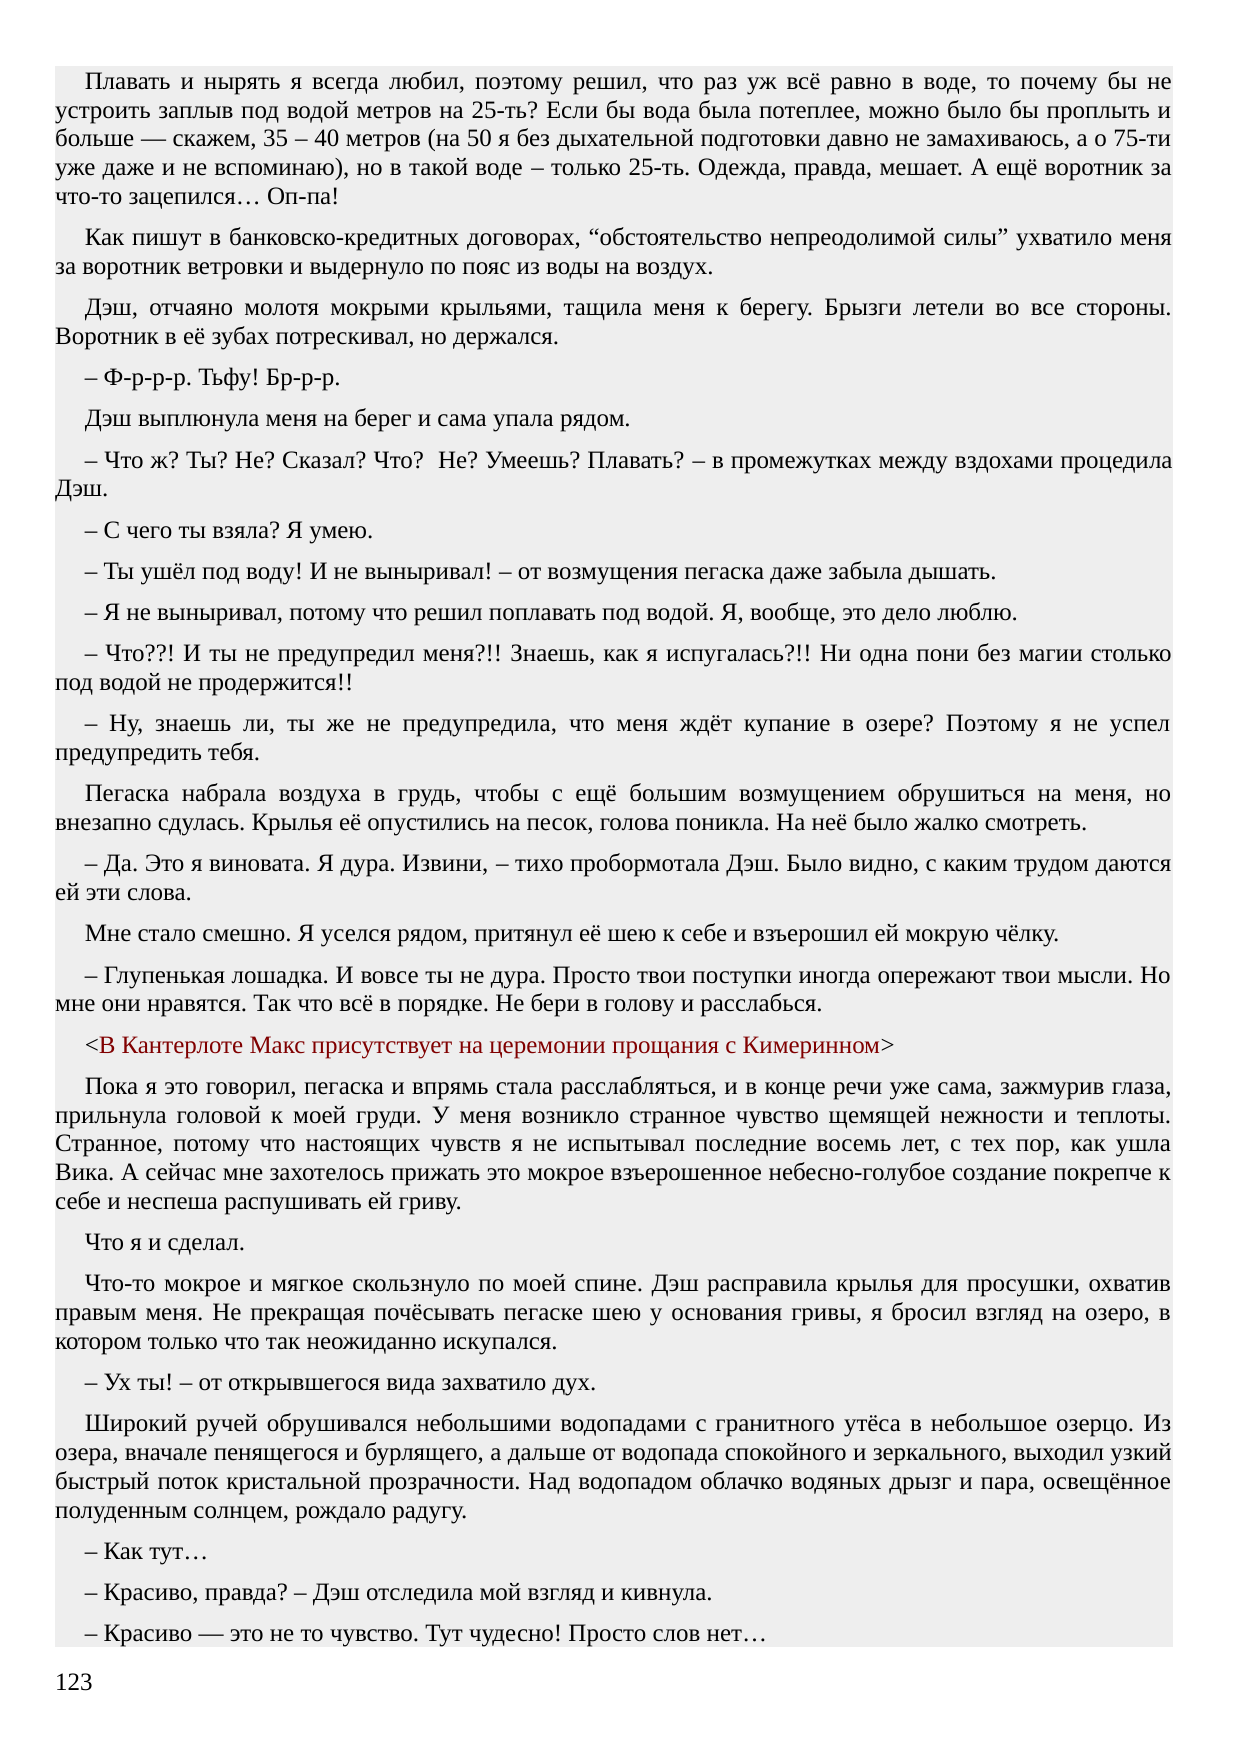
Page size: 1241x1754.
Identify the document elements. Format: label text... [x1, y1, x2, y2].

text Что-то мокрое и мягкое скользнуло по моей спине. Дэш расправила крылья для просушки, охватив правым меня. Не прекращая почёсывать пегаске шею у основания гривы, я бросил взгляд на озеро, в котором только что так неожиданно искупался. [55, 1268, 1173, 1355]
text – Красиво, правда? – Дэш отследила мой взгляд и кивнула. [55, 1577, 1173, 1606]
text – Глупенькая лошадка. И вовсе ты не дура. Просто твои поступки иногда опережают твои мысли. Но мне они нравятся. Так что всё в порядке. Не бери в голову и расслабься. [55, 960, 1173, 1017]
text – Ух ты! – от открывшегося вида захватило дух. [55, 1367, 1173, 1396]
text – Красиво — это не то чувство. Тут чудесно! Просто слов нет… [55, 1618, 1173, 1647]
text – Ф-р-р-р. Тьфу! Бр-р-р. [55, 362, 1173, 391]
text Что я и сделал. [55, 1227, 1173, 1256]
text – Ты ушёл под воду! И не выныривал! – от возмущения пегаска даже забыла дышать. [55, 556, 1173, 585]
text Дэш выплюнула меня на берег и сама упала рядом. [55, 403, 1173, 432]
text Мне стало смешно. Я уселся рядом, притянул её шею к себе и взъерошил ей мокрую чёлку. [55, 918, 1173, 947]
text – Ну, знаешь ли, ты же не предупредила, что меня ждёт купание в озере? Поэтому я не успел предупредить тебя. [55, 708, 1173, 766]
text Пегаска набрала воздуха в грудь, чтобы с ещё большим возмущением обрушиться на меня, но внезапно сдулась. Крылья её опустились на песок, голова поникла. На неё было жалко смотреть. [55, 778, 1173, 836]
text Пока я это говорил, пегаска и впрямь стала расслабляться, и в конце речи уже сама, зажмурив глаза, прильнула головой к моей груди. У меня возникло странное чувство щемящей нежности и теплоты. Странное, потому что настоящих чувств я не испытывал последние восемь лет, с тех пор, как ушла Вика. А сейчас мне захотелось прижать это мокрое взъерошенное небесно-голубое создание покрепче к себе и неспеша распушивать ей гриву. [55, 1071, 1173, 1215]
text – Что ж? Ты? Не? Сказал? Что? Не? Умеешь? Плавать? – в промежутках между вздохами процедила Дэш. [55, 445, 1173, 502]
text <В Кантерлоте Макс присутствует на церемонии прощания с Кимеринном> [55, 1030, 1173, 1058]
text Плавать и нырять я всегда любил, поэтому решил, что раз уж всё равно в воде, то почему бы не устроить заплыв под водой метров на 25-ть? Если бы вода была потеплее, можно было бы проплыть и больше — скажем, 35 – 40 метров (на 50 я без дыхательной подготовки давно не замахиваюсь, а о 75-ти уже даже и не вспоминаю), но в такой воде – только 25-ть. Одежда, правда, мешает. А ещё воротник за что-то зацепился… Оп-па! [55, 66, 1173, 210]
text – С чего ты взяла? Я умею. [55, 515, 1173, 543]
text Широкий ручей обрушивался небольшими водопадами с гранитного утёса в небольшое озерцо. Из озера, вначале пенящегося и бурлящего, а дальше от водопада спокойного и зеркального, выходил узкий быстрый поток кристальной прозрачности. Над водопадом облачко водяных дрызг и пара, освещённое полуденным солнцем, рождало радугу. [55, 1408, 1173, 1523]
text Как пишут в банковско-кредитных договорах, “обстоятельство непреодолимой силы” ухватило меня за воротник ветровки и выдернуло по пояс из воды на воздух. [55, 222, 1173, 280]
text – Что??! И ты не предупредил меня?!! Знаешь, как я испугалась?!! Ни одна пони без магии столько под водой не продержится!! [55, 638, 1173, 696]
text – Как тут… [55, 1536, 1173, 1565]
text Дэш, отчаяно молотя мокрыми крыльями, тащила меня к берегу. Брызги летели во все стороны. Воротник в её зубах потрескивал, но держался. [55, 292, 1173, 350]
text – Да. Это я виновата. Я дура. Извини, – тихо пробормотала Дэш. Было видно, с каким трудом даются ей эти слова. [55, 848, 1173, 906]
text – Я не выныривал, потому что решил поплавать под водой. Я, вообще, это дело люблю. [55, 597, 1173, 626]
